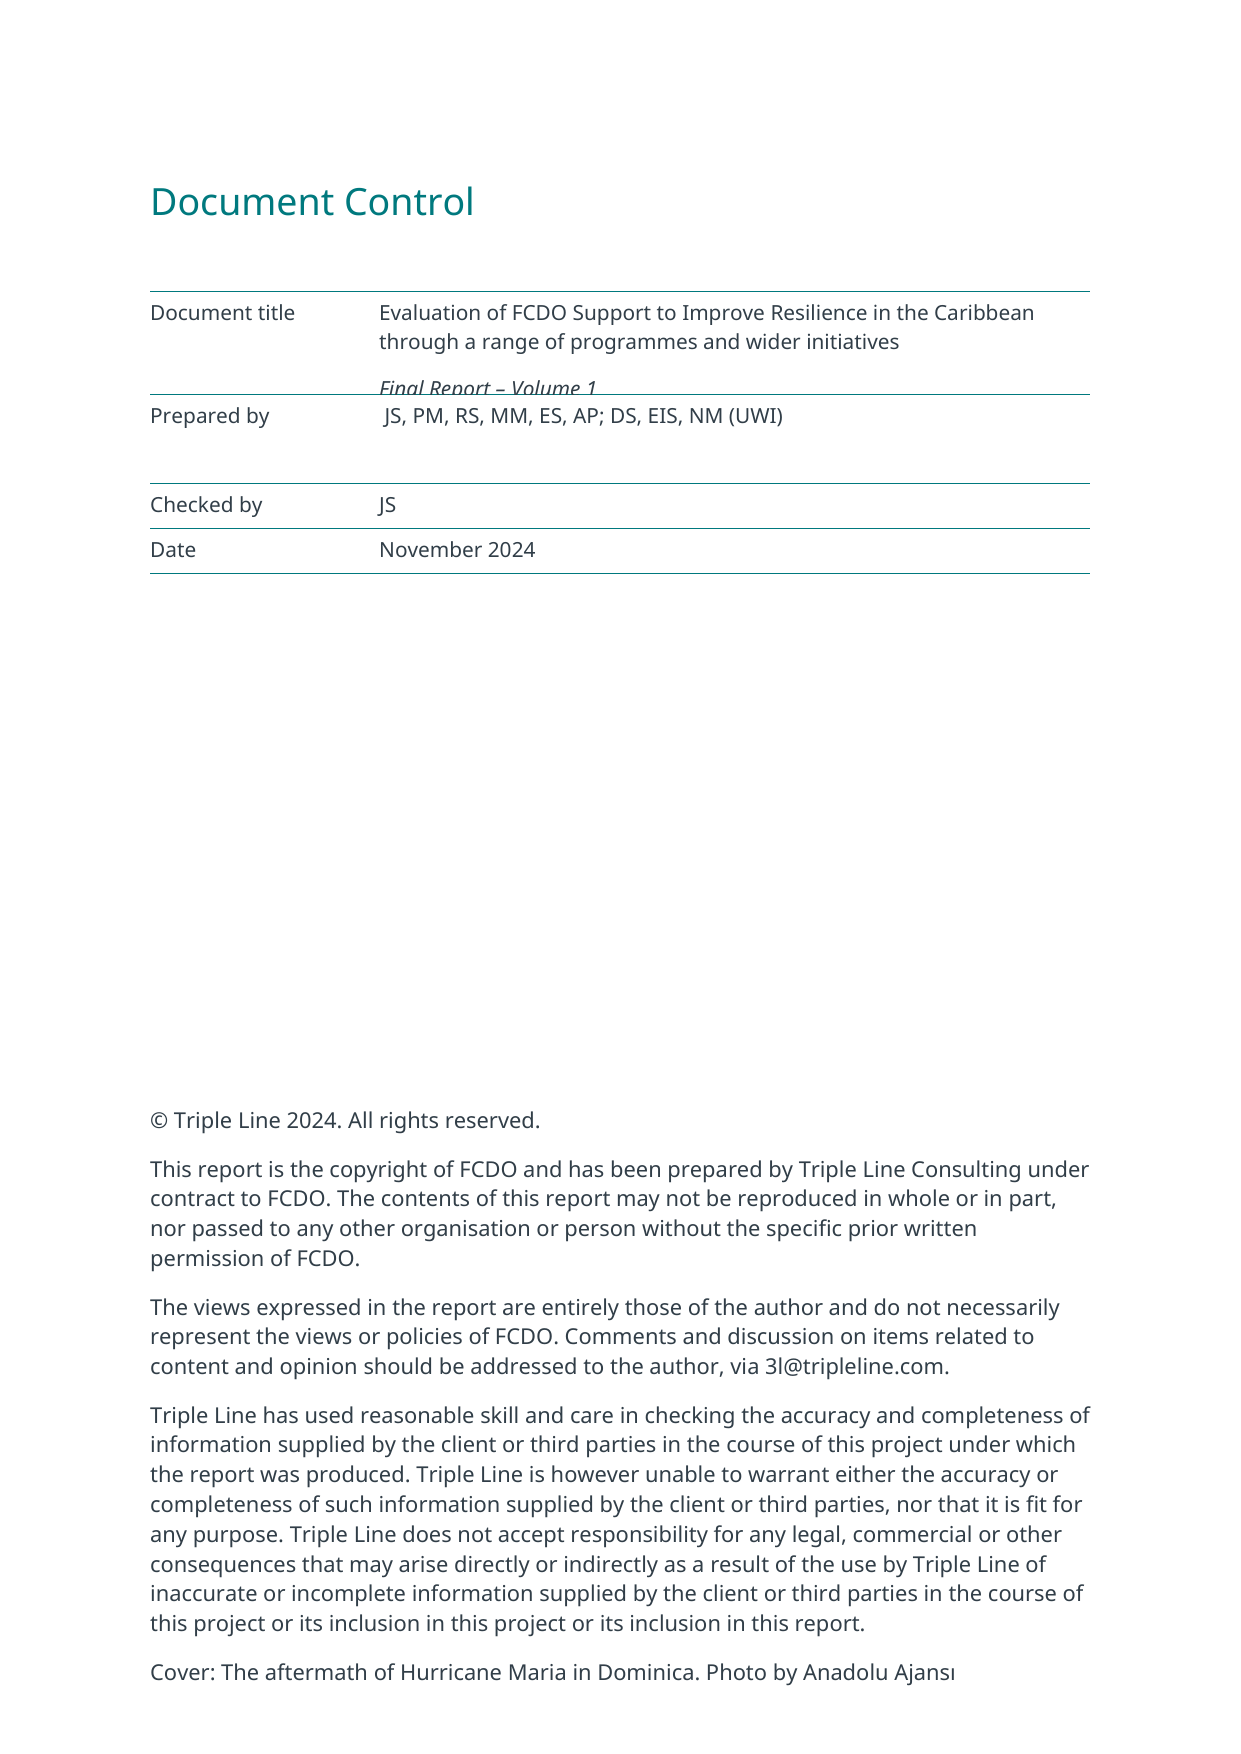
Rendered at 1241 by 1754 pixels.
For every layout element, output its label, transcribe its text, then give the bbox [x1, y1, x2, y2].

table_cell Prepared by [150, 395, 379, 482]
table_cell JS [379, 484, 1090, 527]
table_header Document title [150, 292, 379, 394]
text This report is the copyright of FCDO and has been prepared by Triple Line Consulting under contract to FCDO. The contents of this report may not be reproduced in whole or in part, nor passed to any other organisation or person without the specific prior written permission of FCDO. [150, 1154, 1095, 1273]
table_cell November 2024 [379, 529, 1090, 572]
text Triple Line has used reasonable skill and care in checking the accuracy and completeness of information supplied by the client or third parties in the course of this project under which the report was produced. Triple Line is however unable to warrant either the accuracy or completeness of such information supplied by the client or third parties, nor that it is fit for any purpose. Triple Line does not accept responsibility for any legal, commercial or other consequences that may arise directly or indirectly as a result of the use by Triple Line of inaccurate or incomplete information supplied by the client or third parties in the course of this project or its inclusion in this project or its inclusion in this report. [150, 1400, 1095, 1638]
table_cell JS, PM, RS, MM, ES, AP; DS, EIS, NM (UWI) [379, 395, 1090, 482]
text © Triple Line 2024. All rights reserved. [150, 1105, 1095, 1135]
text The views expressed in the report are entirely those of the author and do not necessarily represent the views or policies of FCDO. Comments and discussion on items related to content and opinion should be addressed to the author, via 3l@tripleline.com. [150, 1292, 1095, 1381]
subtitle Document Control [150, 175, 1090, 226]
table_header Evaluation of FCDO Support to Improve Resilience in the Caribbean through a range of programmes and wider initiatives Final Report – Volume 1 [379, 292, 1090, 394]
text Cover: The aftermath of Hurricane Maria in Dominica. Photo by Anadolu Ajansı [150, 1657, 1095, 1687]
table_cell Date [150, 529, 379, 572]
table_cell Checked by [150, 484, 379, 527]
